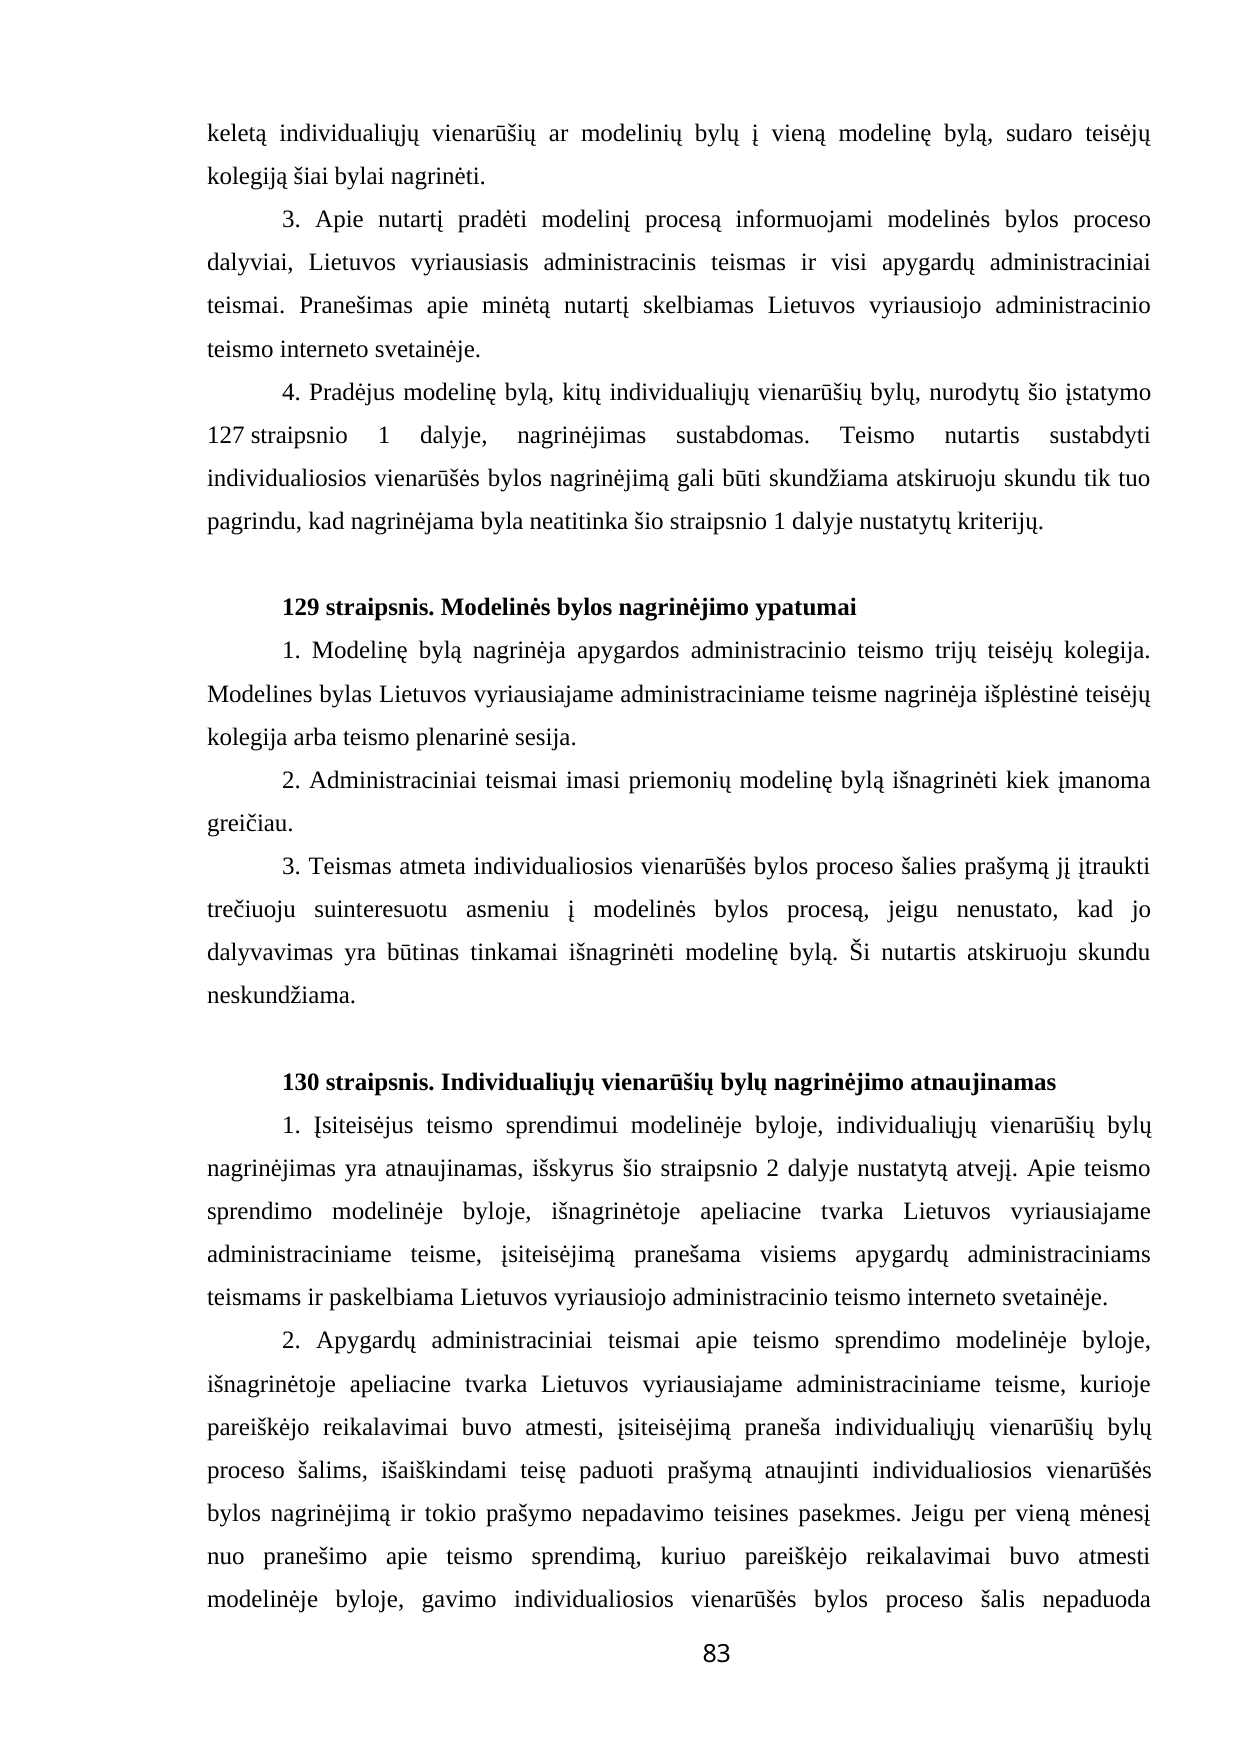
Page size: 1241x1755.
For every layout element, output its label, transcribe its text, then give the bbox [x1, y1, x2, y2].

text 2. Apygardų administraciniai teismai apie teismo sprendimo modelinėje byloje, išnagrinėtoje apeliacine tvarka Lietuvos vyriausiajame administraciniame teisme, kurioje pareiškėjo reikalavimai buvo atmesti, įsiteisėjimą praneša individualiųjų vienarūšių bylų proceso šalims, išaiškindami teisę paduoti prašymą atnaujinti individualiosios vienarūšės bylos nagrinėjimą ir tokio prašymo nepadavimo teisines pasekmes. Jeigu per vieną mėnesį nuo pranešimo apie teismo sprendimą, kuriuo pareiškėjo reikalavimai buvo atmesti modelinėje byloje, gavimo individualiosios vienarūšės bylos proceso šalis nepaduoda [207, 1326, 1152, 1613]
text 1. Modelinę bylą nagrinėja apygardos administracinio teismo trijų teisėjų kolegija. Modelines bylas Lietuvos vyriausiajame administraciniame teisme nagrinėja išplėstinė teisėjų kolegija arba teismo plenarinė sesija. [207, 636, 1152, 751]
text 3. Teismas atmeta individualiosios vienarūšės bylos proceso šalies prašymą jį įtraukti trečiuoju suinteresuotu asmeniu į modelinės bylos procesą, jeigu nenustato, kad jo dalyvavimas yra būtinas tinkamai išnagrinėti modelinę bylą. Ši nutartis atskiruoju skundu neskundžiama. [207, 851, 1152, 1009]
text 3. Apie nutartį pradėti modelinį procesą informuojami modelinės bylos proceso dalyviai, Lietuvos vyriausiasis administracinis teismas ir visi apygardų administraciniai teismai. Pranešimas apie minėtą nutartį skelbiamas Lietuvos vyriausiojo administracinio teismo interneto svetainėje. [207, 204, 1152, 362]
text 1. Įsiteisėjus teismo sprendimui modelinėje byloje, individualiųjų vienarūšių bylų nagrinėjimas yra atnaujinamas, išskyrus šio straipsnio 2 dalyje nustatytą atvejį. Apie teismo sprendimo modelinėje byloje, išnagrinėtoje apeliacine tvarka Lietuvos vyriausiajame administraciniame teisme, įsiteisėjimą pranešama visiems apygardų administraciniams teismams ir paskelbiama Lietuvos vyriausiojo administracinio teismo interneto svetainėje. [207, 1110, 1152, 1311]
text 130 straipsnis. Individualiųjų vienarūšių bylų nagrinėjimo atnaujinamas [207, 1067, 1152, 1096]
text keletą individualiųjų vienarūšių ar modelinių bylų į vieną modelinę bylą, sudaro teisėjų kolegiją šiai bylai nagrinėti. [207, 118, 1152, 190]
text 2. Administraciniai teismai imasi priemonių modelinę bylą išnagrinėti kiek įmanoma greičiau. [207, 765, 1152, 837]
text 4. Pradėjus modelinę bylą, kitų individualiųjų vienarūšių bylų, nurodytų šio įstatymo 127 straipsnio 1 dalyje, nagrinėjimas sustabdomas. Teismo nutartis sustabdyti individualiosios vienarūšės bylos nagrinėjimą gali būti skundžiama atskiruoju skundu tik tuo pagrindu, kad nagrinėjama byla neatitinka šio straipsnio 1 dalyje nustatytų kriterijų. [207, 377, 1152, 535]
text 129 straipsnis. Modelinės bylos nagrinėjimo ypatumai [207, 592, 1152, 621]
